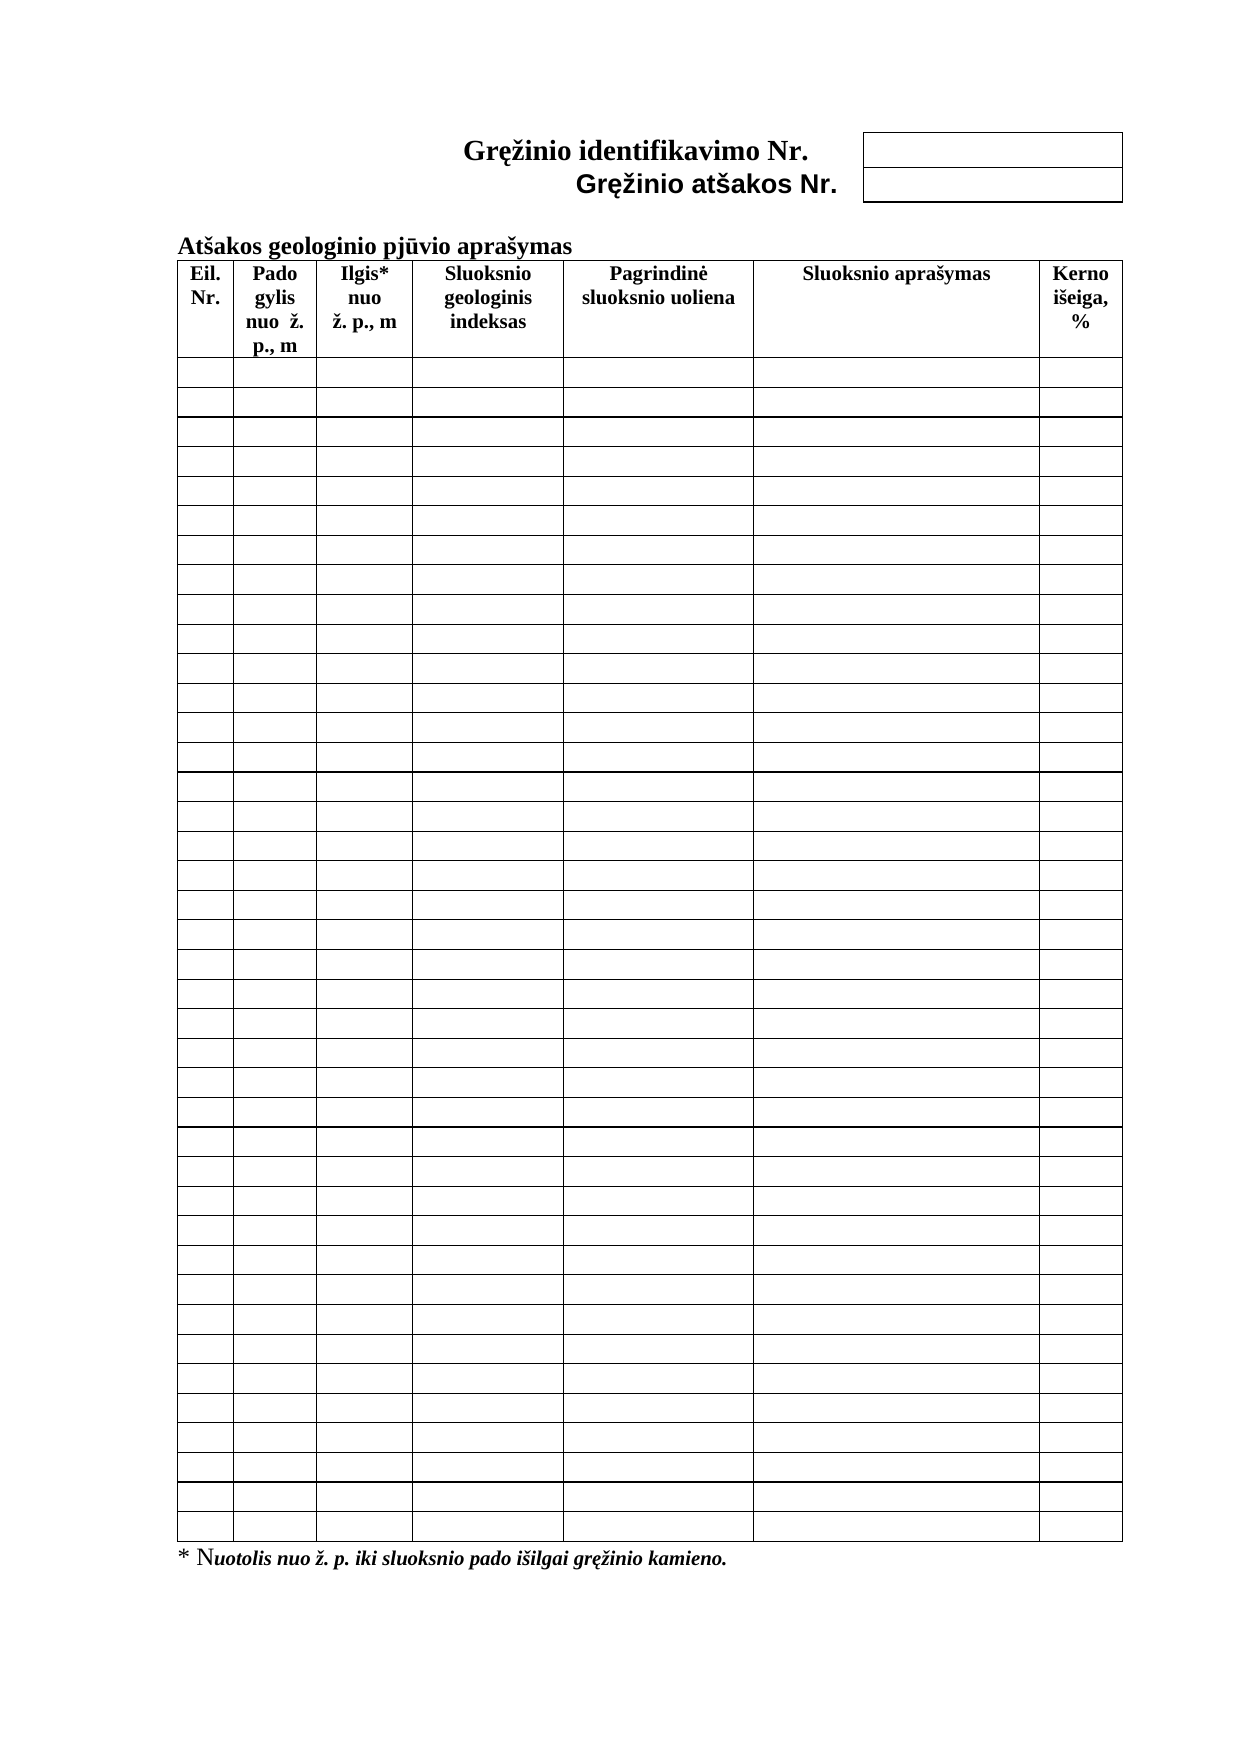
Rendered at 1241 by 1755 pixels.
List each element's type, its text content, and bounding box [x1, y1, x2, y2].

table_cell [754, 1009, 1039, 1038]
table_cell [564, 1098, 753, 1126]
table_cell [754, 1453, 1039, 1481]
table_cell [234, 1009, 316, 1038]
table_cell [564, 743, 753, 771]
table_cell [317, 358, 412, 387]
table_cell [234, 506, 316, 535]
table_header Pagrindinė sluoksnio uoliena [564, 261, 753, 357]
table_header Eil. Nr. [178, 261, 233, 357]
table_cell [178, 802, 233, 831]
table_cell [1040, 891, 1122, 919]
table_cell [1040, 1098, 1122, 1126]
table_cell [1040, 1009, 1122, 1038]
table_cell [564, 1039, 753, 1067]
table_cell [564, 1394, 753, 1422]
table_cell [178, 1453, 233, 1481]
table_cell [178, 832, 233, 860]
table_cell [413, 980, 563, 1008]
table_cell [234, 743, 316, 771]
table_cell [234, 1453, 316, 1481]
table_cell [178, 595, 233, 623]
table_cell [178, 418, 233, 446]
table_cell [234, 447, 316, 476]
table_cell [1040, 1483, 1122, 1511]
table_cell [564, 506, 753, 535]
table_cell [1040, 713, 1122, 742]
table_cell [413, 1246, 563, 1274]
table_cell [754, 536, 1039, 564]
table_cell [178, 654, 233, 683]
table_cell [1040, 565, 1122, 594]
table_cell [413, 773, 563, 801]
table_cell [234, 920, 316, 949]
table_cell [178, 743, 233, 771]
table_cell [754, 418, 1039, 446]
table_cell [413, 1394, 563, 1422]
table_cell [1040, 1216, 1122, 1245]
table_cell [178, 1335, 233, 1363]
table_cell [317, 1187, 412, 1215]
table_cell [564, 861, 753, 890]
table_cell [413, 950, 563, 978]
table_cell [1040, 1453, 1122, 1481]
table_cell [178, 565, 233, 594]
table_cell [413, 684, 563, 712]
table_cell [234, 1305, 316, 1333]
table_cell [1040, 418, 1122, 446]
text Atšakos geologinio pjūvio aprašymas [177, 231, 1122, 260]
table_cell [178, 1275, 233, 1304]
table_header Gręžinio identifikavimo Nr. [177, 132, 863, 167]
table_cell [754, 891, 1039, 919]
table_cell [317, 418, 412, 446]
table_cell [413, 595, 563, 623]
table_cell [413, 1098, 563, 1126]
table_cell [317, 1364, 412, 1393]
table_cell [317, 1009, 412, 1038]
table_cell [564, 950, 753, 978]
table_cell [1040, 1394, 1122, 1422]
table_cell [564, 684, 753, 712]
table_cell [317, 595, 412, 623]
table_header Kerno išeiga, % [1040, 261, 1122, 357]
table_cell [413, 1039, 563, 1067]
table_cell [317, 832, 412, 860]
table_cell [754, 388, 1039, 416]
table_header Sluoksnio geologinis indeksas [413, 261, 563, 357]
table_cell [754, 654, 1039, 683]
table_cell [234, 1364, 316, 1393]
table_cell [1040, 1423, 1122, 1452]
table_cell [234, 773, 316, 801]
table_cell [413, 654, 563, 683]
table_cell [564, 565, 753, 594]
table_cell [413, 536, 563, 564]
table_cell [1040, 861, 1122, 890]
table_cell [234, 1512, 316, 1541]
table_cell [413, 832, 563, 860]
table_cell [564, 1423, 753, 1452]
table_cell [754, 713, 1039, 742]
table_cell [234, 1275, 316, 1304]
table_cell [178, 1039, 233, 1067]
table_cell [413, 802, 563, 831]
table_cell [564, 1453, 753, 1481]
table_cell [234, 654, 316, 683]
table_cell [564, 595, 753, 623]
table_cell [413, 447, 563, 476]
table_cell [178, 684, 233, 712]
table_cell [178, 920, 233, 949]
table_cell [178, 1246, 233, 1274]
table_cell [178, 980, 233, 1008]
table_cell [754, 565, 1039, 594]
table_cell [1040, 506, 1122, 535]
table_cell [317, 388, 412, 416]
table_cell [1040, 536, 1122, 564]
table_cell [234, 625, 316, 653]
table_cell [564, 654, 753, 683]
table_cell [317, 980, 412, 1008]
table_cell [754, 1335, 1039, 1363]
table_cell [413, 1335, 563, 1363]
table_cell [234, 1423, 316, 1452]
table_cell [234, 1068, 316, 1097]
table_cell [564, 1305, 753, 1333]
table_cell [413, 1275, 563, 1304]
table_cell [317, 861, 412, 890]
table_cell [754, 950, 1039, 978]
table_cell [564, 773, 753, 801]
table_cell [754, 1483, 1039, 1511]
table_cell [178, 536, 233, 564]
table_cell [317, 713, 412, 742]
table_cell [754, 773, 1039, 801]
table_cell [754, 1187, 1039, 1215]
table_cell [564, 802, 753, 831]
table_cell [178, 1187, 233, 1215]
table_cell [564, 1246, 753, 1274]
table_cell [178, 477, 233, 505]
table_cell [564, 1216, 753, 1245]
table_cell [234, 1128, 316, 1156]
table_cell [413, 1483, 563, 1511]
table_cell [564, 1009, 753, 1038]
table_cell [413, 743, 563, 771]
table_cell [413, 358, 563, 387]
table_cell [317, 1335, 412, 1363]
table_cell [234, 950, 316, 978]
table_cell [754, 1098, 1039, 1126]
table_cell [754, 447, 1039, 476]
table_cell [317, 1039, 412, 1067]
table_cell [1040, 388, 1122, 416]
table_cell [564, 713, 753, 742]
table_cell [754, 1216, 1039, 1245]
table_cell [178, 1423, 233, 1452]
table_cell [317, 447, 412, 476]
table_cell [413, 1157, 563, 1186]
table_cell [178, 1364, 233, 1393]
table_cell [234, 713, 316, 742]
table_cell [413, 418, 563, 446]
table_cell [754, 477, 1039, 505]
table_cell [754, 1068, 1039, 1097]
table_header Ilgis* nuo ž. p., m [317, 261, 412, 357]
table_cell [178, 1483, 233, 1511]
table_cell [178, 1068, 233, 1097]
text * Nuotolis nuo ž. p. iki sluoksnio pado išilgai gręžinio kamieno. [177, 1542, 1122, 1570]
table_cell [234, 684, 316, 712]
table_cell [413, 1187, 563, 1215]
table_cell [178, 358, 233, 387]
table_cell [564, 418, 753, 446]
table_cell [1040, 1157, 1122, 1186]
table_cell [564, 1364, 753, 1393]
table_cell [754, 743, 1039, 771]
table_cell Gręžinio atšakos Nr. [177, 167, 863, 201]
table_cell [754, 1305, 1039, 1333]
table_cell [564, 1187, 753, 1215]
table_cell [1040, 1068, 1122, 1097]
table_cell [564, 1335, 753, 1363]
table_cell [1040, 1128, 1122, 1156]
table_cell [754, 802, 1039, 831]
table_cell [178, 1394, 233, 1422]
table_cell [1040, 802, 1122, 831]
table_cell [413, 1068, 563, 1097]
table_cell [178, 625, 233, 653]
table_cell [317, 1483, 412, 1511]
table_cell [564, 536, 753, 564]
table_cell [234, 388, 316, 416]
table_cell [564, 1483, 753, 1511]
table_cell [564, 477, 753, 505]
table_cell [1040, 1364, 1122, 1393]
table_cell [317, 1423, 412, 1452]
table_cell [234, 595, 316, 623]
table_cell [178, 950, 233, 978]
table_cell [317, 1275, 412, 1304]
table_cell [1040, 1246, 1122, 1274]
table_cell [317, 1305, 412, 1333]
table_cell [317, 1068, 412, 1097]
table_cell [234, 477, 316, 505]
table_cell [178, 861, 233, 890]
table_header [864, 133, 1122, 167]
table_cell [317, 654, 412, 683]
table_cell [234, 1039, 316, 1067]
table_cell [317, 1512, 412, 1541]
table_cell [413, 891, 563, 919]
table_cell [754, 625, 1039, 653]
table_cell [234, 1394, 316, 1422]
table_cell [178, 1157, 233, 1186]
table_cell [754, 1275, 1039, 1304]
table_cell [754, 595, 1039, 623]
table_cell [178, 506, 233, 535]
table_cell [1040, 595, 1122, 623]
table_cell [564, 625, 753, 653]
table_cell [413, 1512, 563, 1541]
table_cell [317, 802, 412, 831]
table_cell [1040, 625, 1122, 653]
table_cell [1040, 654, 1122, 683]
table_cell [754, 358, 1039, 387]
table_cell [234, 565, 316, 594]
table_cell [564, 358, 753, 387]
table_cell [864, 168, 1122, 201]
table_cell [317, 1246, 412, 1274]
table_cell [317, 1157, 412, 1186]
table_cell [754, 1394, 1039, 1422]
table_cell [1040, 684, 1122, 712]
table_cell [754, 1128, 1039, 1156]
table_cell [413, 1453, 563, 1481]
table_cell [413, 1009, 563, 1038]
table_cell [754, 832, 1039, 860]
table_cell [178, 1512, 233, 1541]
table_cell [564, 980, 753, 1008]
table_cell [1040, 1187, 1122, 1215]
table_cell [317, 506, 412, 535]
table_cell [317, 625, 412, 653]
table_cell [317, 1453, 412, 1481]
table_cell [1040, 743, 1122, 771]
table_cell [754, 1246, 1039, 1274]
table_cell [234, 832, 316, 860]
table_header Pado gylis nuo ž. p., m [234, 261, 316, 357]
table_cell [234, 891, 316, 919]
table_cell [234, 536, 316, 564]
table_cell [564, 1275, 753, 1304]
table_cell [413, 1364, 563, 1393]
table_cell [564, 1068, 753, 1097]
table_cell [564, 1157, 753, 1186]
table_cell [1040, 1275, 1122, 1304]
table_cell [234, 418, 316, 446]
table_cell [413, 920, 563, 949]
table_cell [1040, 950, 1122, 978]
table_cell [413, 625, 563, 653]
table_cell [234, 802, 316, 831]
table_cell [234, 1157, 316, 1186]
table_cell [413, 1305, 563, 1333]
table_cell [1040, 920, 1122, 949]
table_cell [754, 920, 1039, 949]
table_cell [564, 388, 753, 416]
table_cell [178, 1098, 233, 1126]
table_cell [754, 1157, 1039, 1186]
table_cell [317, 1098, 412, 1126]
table_cell [317, 1128, 412, 1156]
table_cell [413, 1423, 563, 1452]
table_cell [178, 773, 233, 801]
table_cell [564, 1512, 753, 1541]
table_cell [234, 358, 316, 387]
table_cell [1040, 1512, 1122, 1541]
table_cell [178, 1009, 233, 1038]
table_cell [317, 477, 412, 505]
table_cell [178, 1216, 233, 1245]
table_cell [234, 1216, 316, 1245]
table_cell [178, 713, 233, 742]
table_cell [564, 447, 753, 476]
table_cell [413, 861, 563, 890]
table_cell [564, 832, 753, 860]
table_cell [413, 477, 563, 505]
table_cell [234, 1187, 316, 1215]
table_cell [564, 1128, 753, 1156]
table_cell [754, 1423, 1039, 1452]
table_cell [317, 565, 412, 594]
table_cell [754, 506, 1039, 535]
table_cell [413, 713, 563, 742]
table_cell [317, 536, 412, 564]
table_cell [234, 980, 316, 1008]
table_cell [234, 1246, 316, 1274]
table_cell [564, 891, 753, 919]
table_cell [317, 920, 412, 949]
table_cell [413, 388, 563, 416]
table_cell [234, 1483, 316, 1511]
table_cell [413, 565, 563, 594]
table_cell [564, 920, 753, 949]
table_cell [754, 1364, 1039, 1393]
table_cell [317, 891, 412, 919]
table_cell [754, 1039, 1039, 1067]
table_cell [1040, 980, 1122, 1008]
table_cell [754, 980, 1039, 1008]
table_cell [1040, 477, 1122, 505]
table_cell [1040, 1039, 1122, 1067]
table_cell [234, 1098, 316, 1126]
table_cell [317, 1394, 412, 1422]
table_cell [178, 447, 233, 476]
table_cell [1040, 773, 1122, 801]
table_cell [413, 506, 563, 535]
table_cell [1040, 447, 1122, 476]
table_cell [754, 1512, 1039, 1541]
table_cell [178, 891, 233, 919]
table_cell [1040, 358, 1122, 387]
table_cell [178, 1128, 233, 1156]
table_cell [317, 684, 412, 712]
table_cell [317, 1216, 412, 1245]
table_cell [178, 1305, 233, 1333]
table_header Sluoksnio aprašymas [754, 261, 1039, 357]
table_cell [317, 773, 412, 801]
table_cell [1040, 832, 1122, 860]
table_cell [234, 861, 316, 890]
table_cell [317, 743, 412, 771]
table_cell [413, 1216, 563, 1245]
table_cell [1040, 1335, 1122, 1363]
table_cell [413, 1128, 563, 1156]
table_cell [754, 861, 1039, 890]
table_cell [317, 950, 412, 978]
table_cell [178, 388, 233, 416]
table_cell [234, 1335, 316, 1363]
table_cell [754, 684, 1039, 712]
table_cell [1040, 1305, 1122, 1333]
